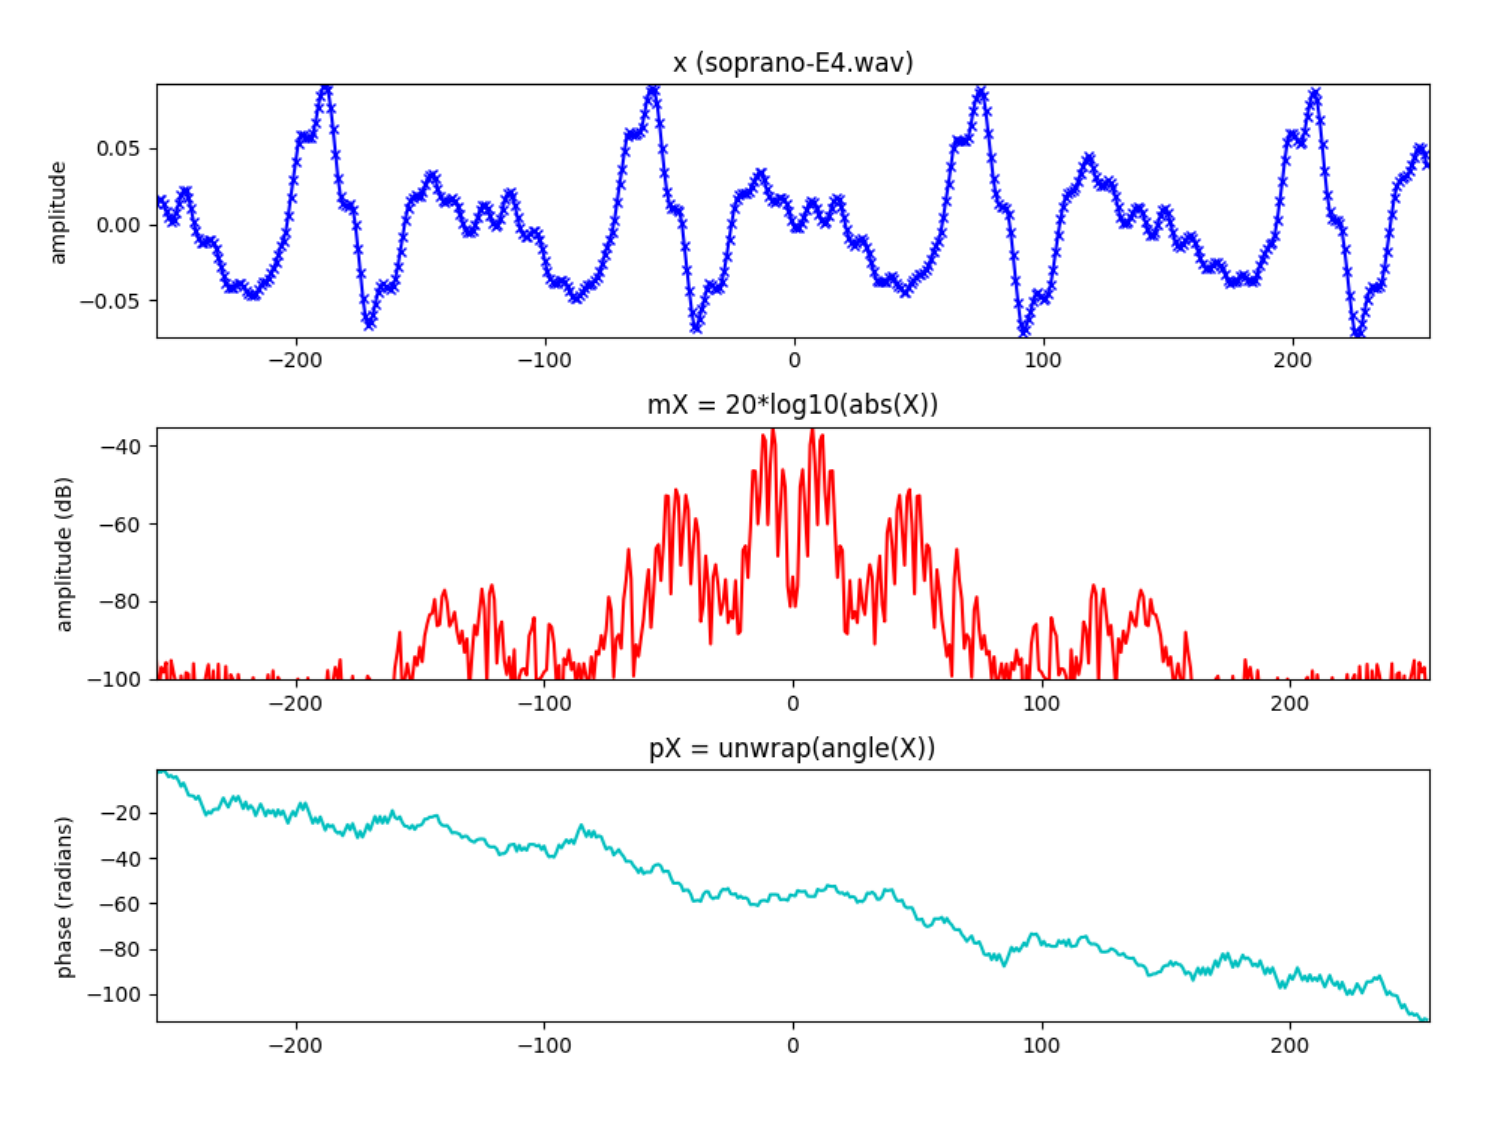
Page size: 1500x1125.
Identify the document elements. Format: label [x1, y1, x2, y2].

picture [26, 30, 1452, 1081]
